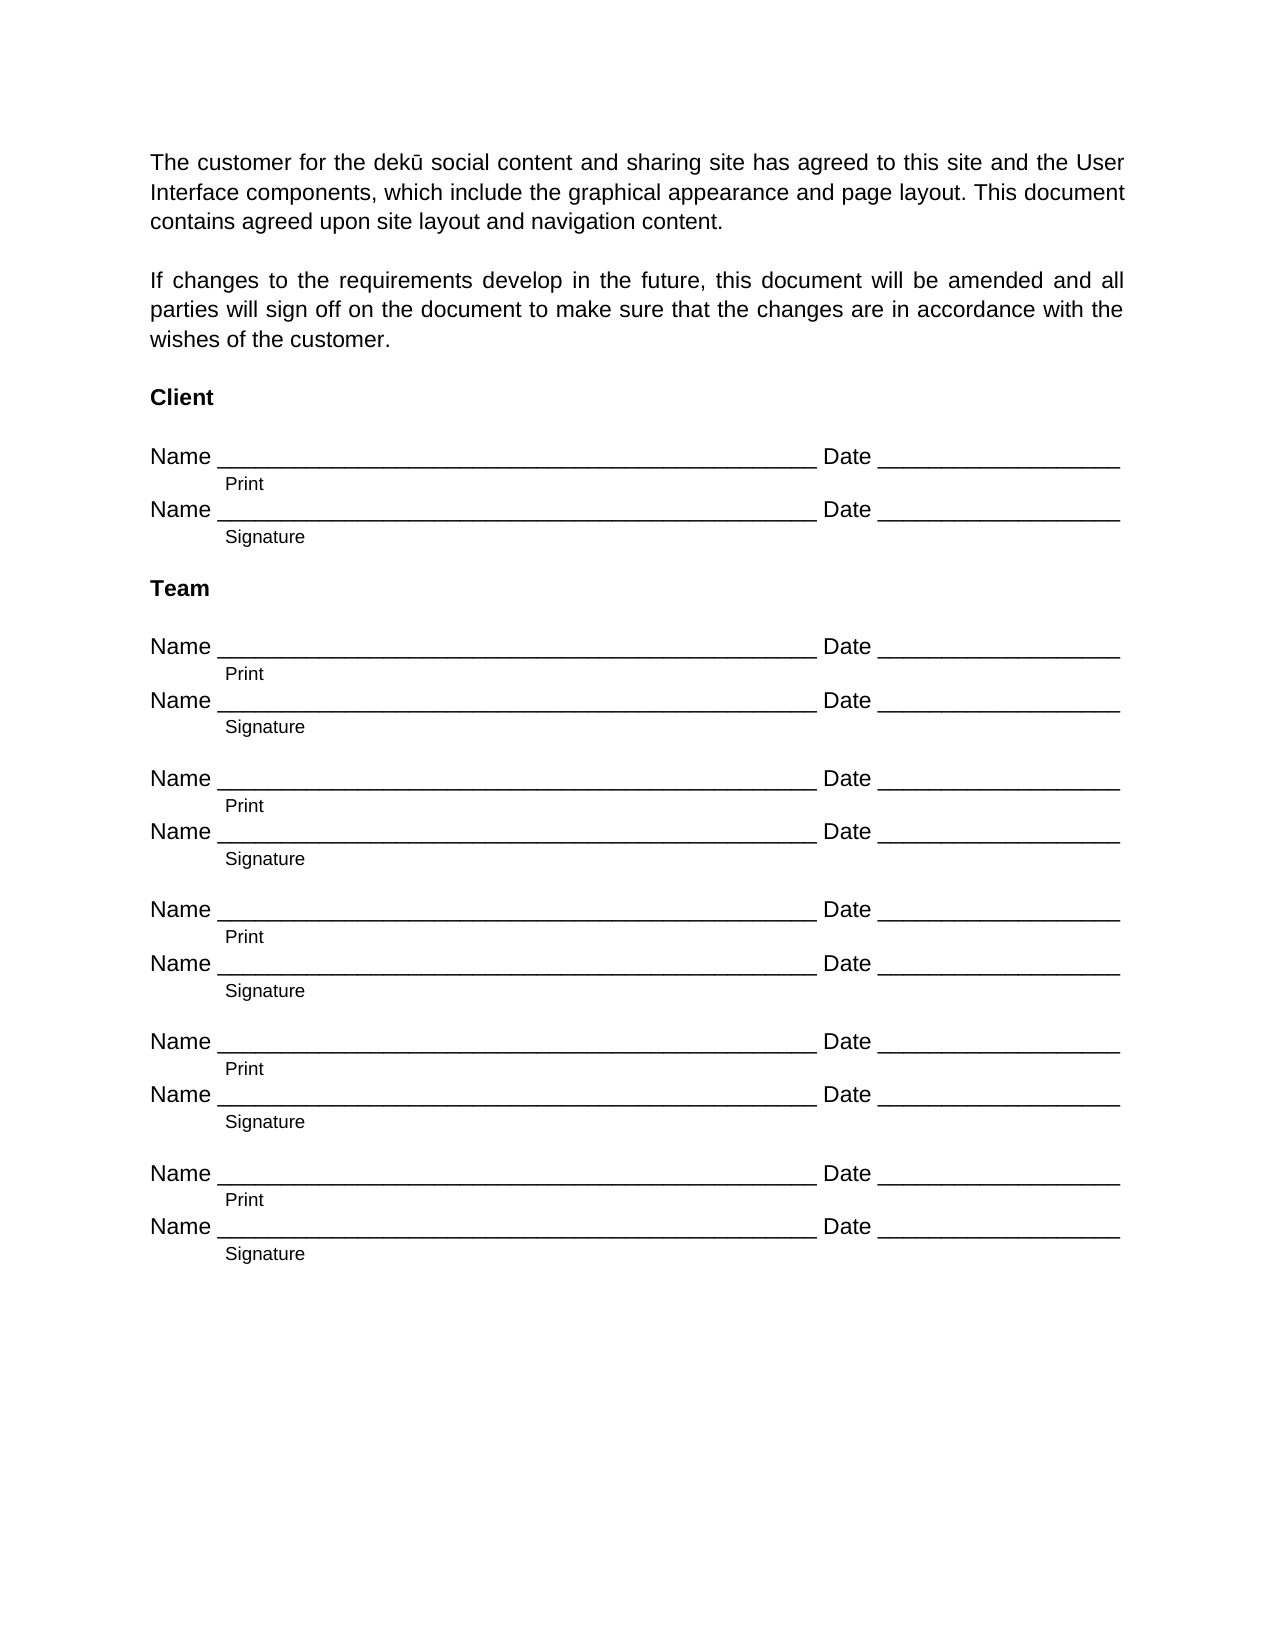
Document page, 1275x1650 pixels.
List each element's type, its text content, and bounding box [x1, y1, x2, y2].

text Print [150, 473, 1125, 494]
text Signature [150, 980, 1125, 1001]
text If changes to the requirements develop in the future, this document will be amended and all parties will sign off on the document to make sure that the changes are in accordance with the wishes of the customer. [150, 267, 1125, 352]
text Signature [150, 527, 1125, 547]
text Name _______________________________________________ Date ___________________ [150, 1214, 1125, 1239]
text Name _______________________________________________ Date ___________________ [150, 1029, 1125, 1054]
text Print [150, 1058, 1125, 1079]
text Print [150, 795, 1125, 816]
text Name _______________________________________________ Date ___________________ [150, 897, 1125, 923]
text The customer for the dekū social content and sharing site has agreed to this site and the User Interface components, which include the graphical appearance and page layout. This document contains agreed upon site layout and navigation content. [150, 150, 1125, 234]
text Signature [150, 848, 1125, 869]
text Signature [150, 1243, 1125, 1264]
text Name _______________________________________________ Date ___________________ [150, 634, 1125, 660]
text Signature [150, 717, 1125, 738]
text Name _______________________________________________ Date ___________________ [150, 819, 1125, 845]
text Name _______________________________________________ Date ___________________ [150, 1160, 1125, 1186]
text Name _______________________________________________ Date ___________________ [150, 951, 1125, 976]
text Team [150, 575, 1125, 601]
text Print [150, 663, 1125, 684]
text Name _______________________________________________ Date ___________________ [150, 687, 1125, 713]
text Name _______________________________________________ Date ___________________ [150, 1082, 1125, 1108]
text Name _______________________________________________ Date ___________________ [150, 497, 1125, 523]
text Print [150, 1190, 1125, 1211]
text Print [150, 927, 1125, 947]
text Name _______________________________________________ Date ___________________ [150, 444, 1125, 469]
text Client [150, 385, 1125, 411]
text Name _______________________________________________ Date ___________________ [150, 766, 1125, 791]
text Signature [150, 1112, 1125, 1132]
